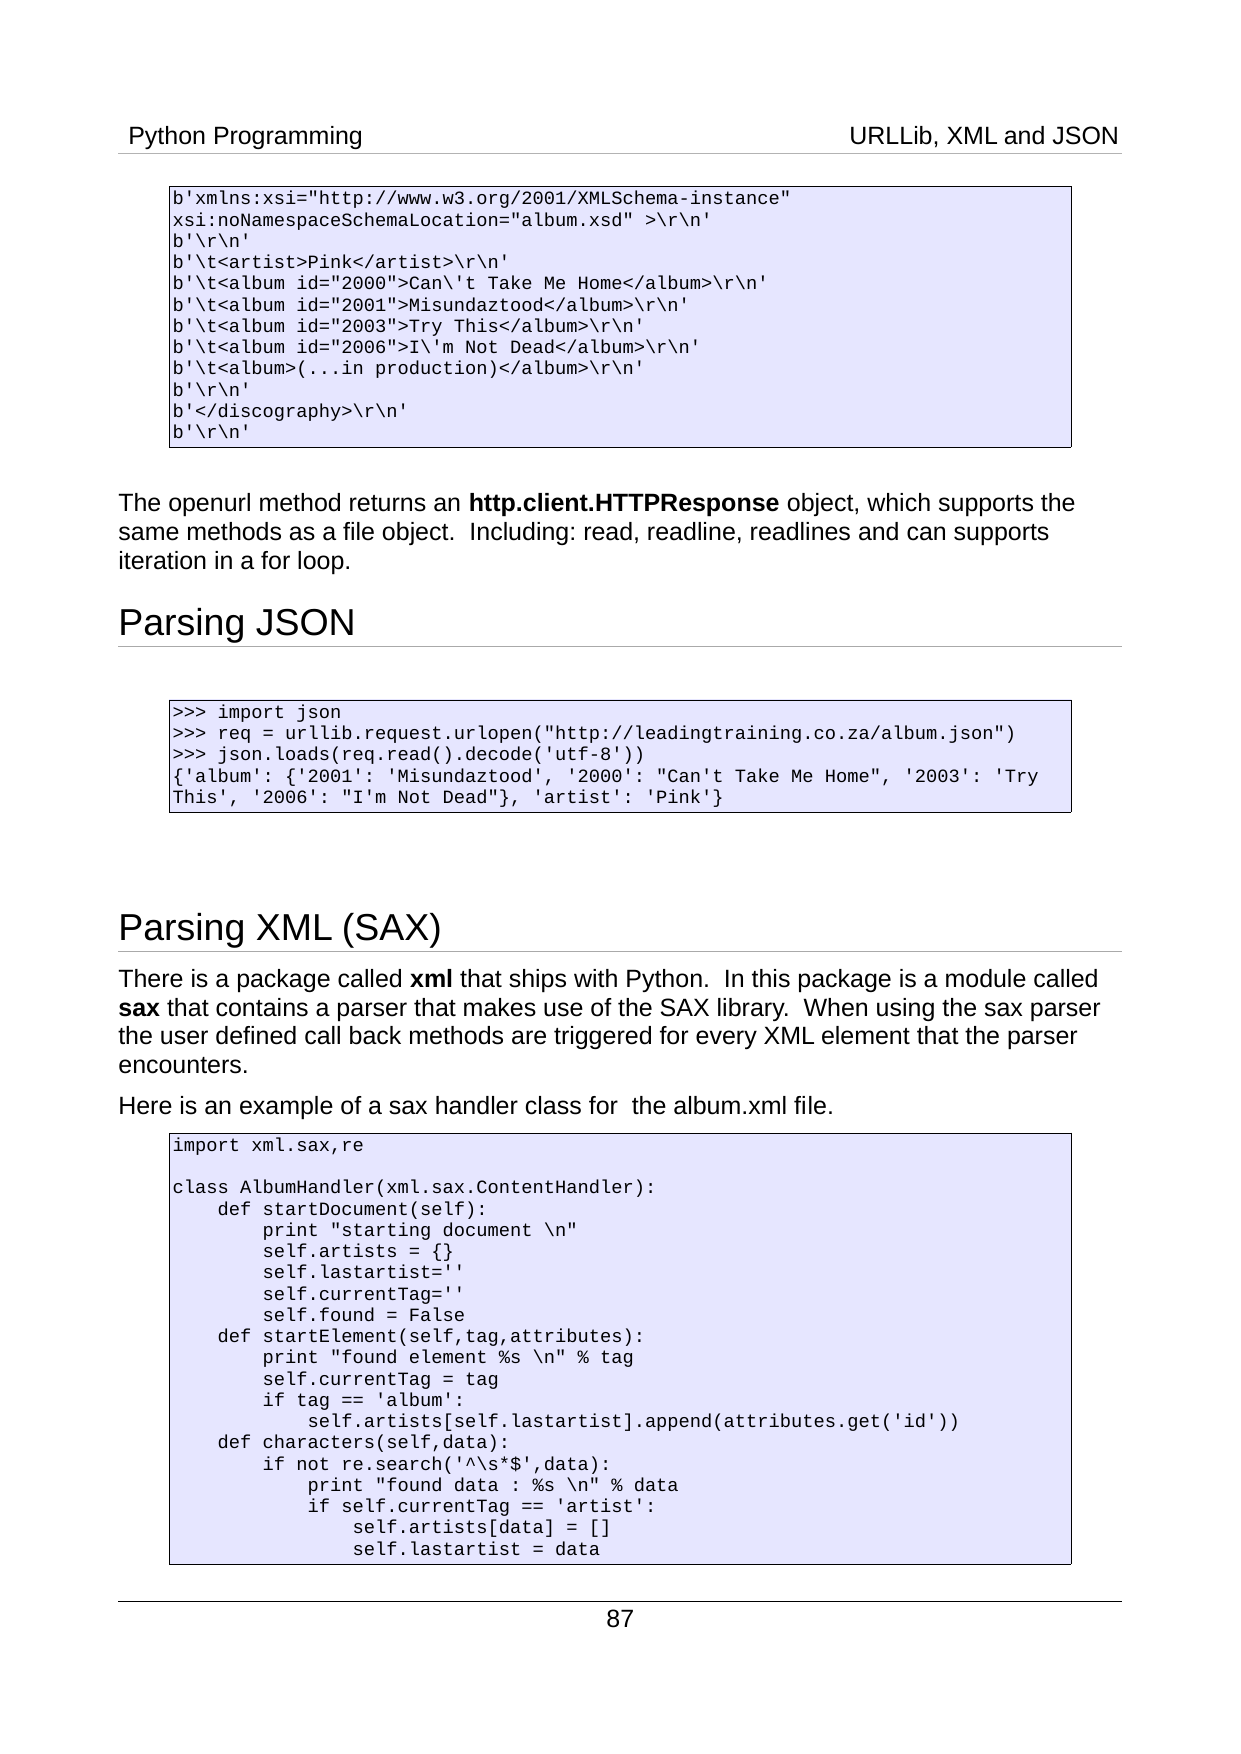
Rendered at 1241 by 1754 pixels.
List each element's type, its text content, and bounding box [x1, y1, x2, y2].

text self.currentTag='' [170, 1281, 1071, 1303]
text >>> req = urllib.request.urlopen("http://leadingtraining.co.za/album.json") [170, 721, 1071, 742]
text self.lastartist = data [170, 1536, 1071, 1564]
text >>> json.loads(req.read().decode('utf-8')) [170, 742, 1071, 763]
text def startDocument(self): [170, 1196, 1071, 1218]
subtitle Parsing XML (SAX) [118, 905, 1122, 951]
text print "starting document \n" [170, 1218, 1071, 1239]
text b'\r\n' [170, 420, 1071, 447]
text def startElement(self,tag,attributes): [170, 1324, 1071, 1345]
text import xml.sax,re [170, 1134, 1071, 1154]
text print "found element %s \n" % tag [170, 1345, 1071, 1366]
text b'xmlns:xsi="http://www.w3.org/2001/XMLSchema-instance" xsi:noNamespaceSchemaLocation="album.xsd" >\r\n' [170, 187, 1071, 228]
text b'\t<album id="2000">Can\'t Take Me Home</album>\r\n' [170, 271, 1071, 292]
text The openurl method returns an http.client.HTTPResponse object, which supports the same methods as a file object. Including: read, readline, readlines and can supports iteration in a for loop. [118, 488, 1122, 575]
text b'\t<album id="2001">Misundaztood</album>\r\n' [170, 292, 1071, 313]
text There is a package called xml that ships with Python. In this package is a module called sax that contains a parser that makes use of the SAX library. When using the sax parser the user defined call back methods are triggered for every XML element that the parser encounters. [118, 964, 1122, 1079]
text if self.currentTag == 'artist': [170, 1494, 1071, 1515]
text def characters(self,data): [170, 1430, 1071, 1451]
text b'\t<album>(...in production)</album>\r\n' [170, 356, 1071, 377]
text class AlbumHandler(xml.sax.ContentHandler): [170, 1175, 1071, 1196]
text if not re.search('^\s*$',data): [170, 1451, 1071, 1473]
text self.found = False [170, 1303, 1071, 1324]
text >>> import json [170, 701, 1071, 721]
text b'\r\n' [170, 228, 1071, 250]
text b'\t<album id="2003">Try This</album>\r\n' [170, 313, 1071, 335]
subtitle Parsing JSON [118, 600, 1122, 646]
text b'\r\n' [170, 377, 1071, 398]
text b'</discography>\r\n' [170, 398, 1071, 420]
text b'\t<album id="2006">I\'m Not Dead</album>\r\n' [170, 335, 1071, 356]
text print "found data : %s \n" % data [170, 1473, 1071, 1494]
text {'album': {'2001': 'Misundaztood', '2000': "Can't Take Me Home", '2003': 'Try This', '2006': "I'm Not Dead"}, 'artist': 'Pink'} [170, 763, 1071, 812]
text self.artists[self.lastartist].append(attributes.get('id')) [170, 1409, 1071, 1430]
text Here is an example of a sax handler class for the album.xml file. [118, 1091, 1122, 1120]
text self.lastartist='' [170, 1260, 1071, 1281]
text self.artists = {} [170, 1239, 1071, 1260]
text if tag == 'album': [170, 1388, 1071, 1409]
text self.artists[data] = [] [170, 1515, 1071, 1536]
text b'\t<artist>Pink</artist>\r\n' [170, 250, 1071, 271]
text self.currentTag = tag [170, 1366, 1071, 1388]
